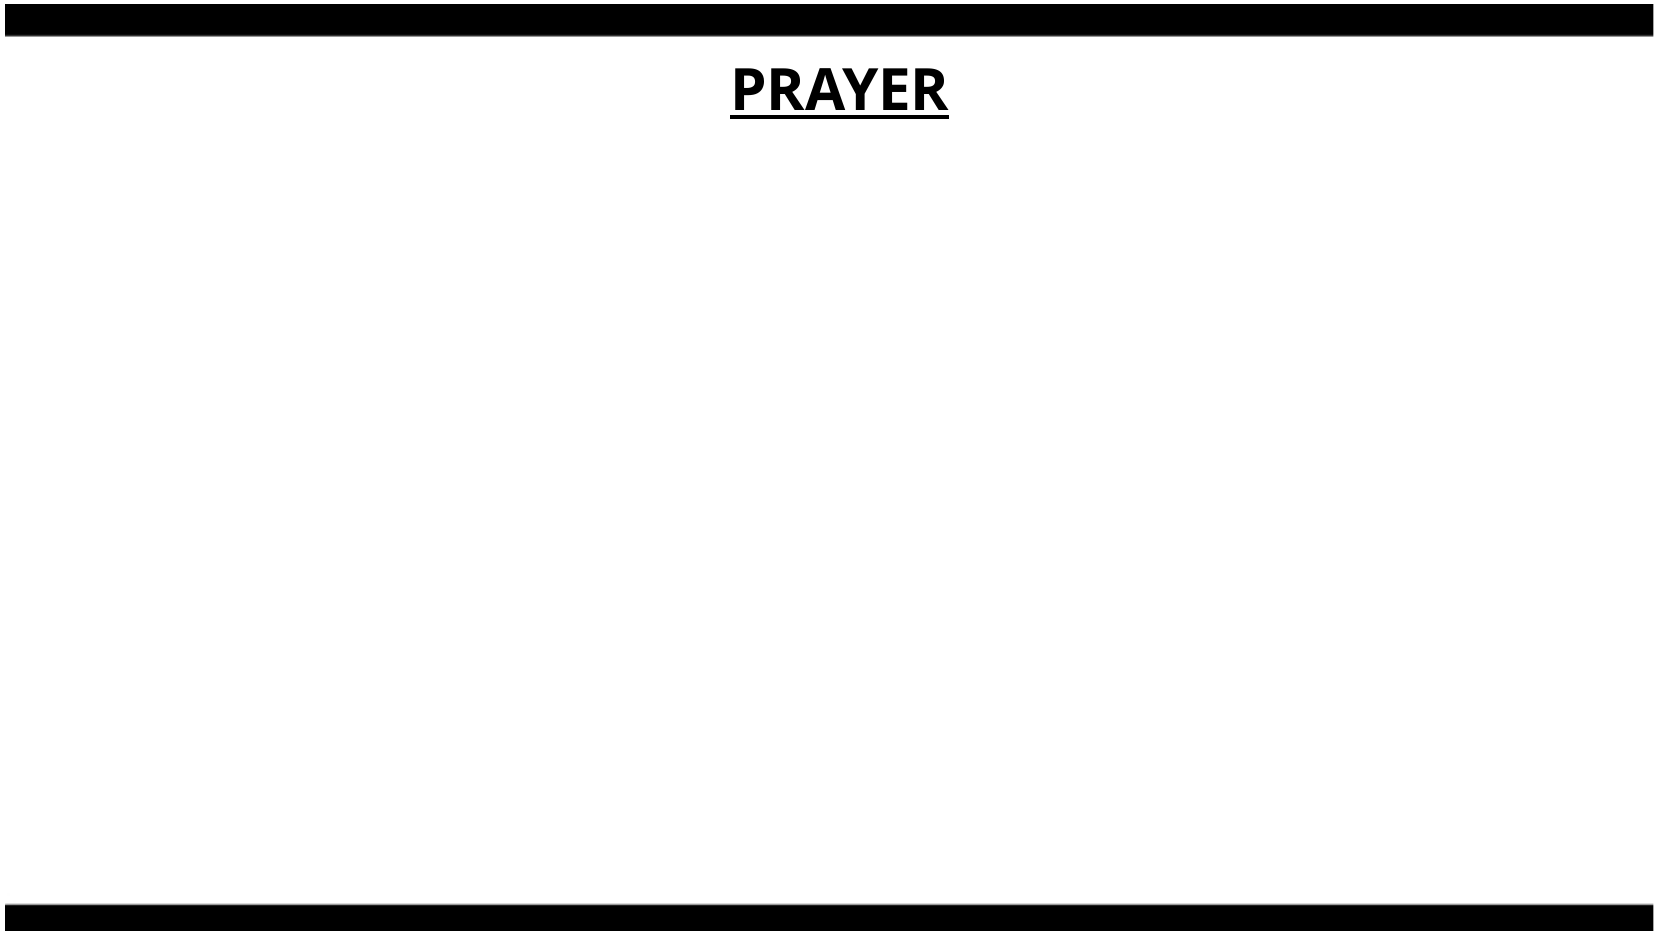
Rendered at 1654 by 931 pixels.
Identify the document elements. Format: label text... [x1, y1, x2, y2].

text_box PRAYER [60, 40, 1621, 166]
picture [5, 4, 1654, 931]
